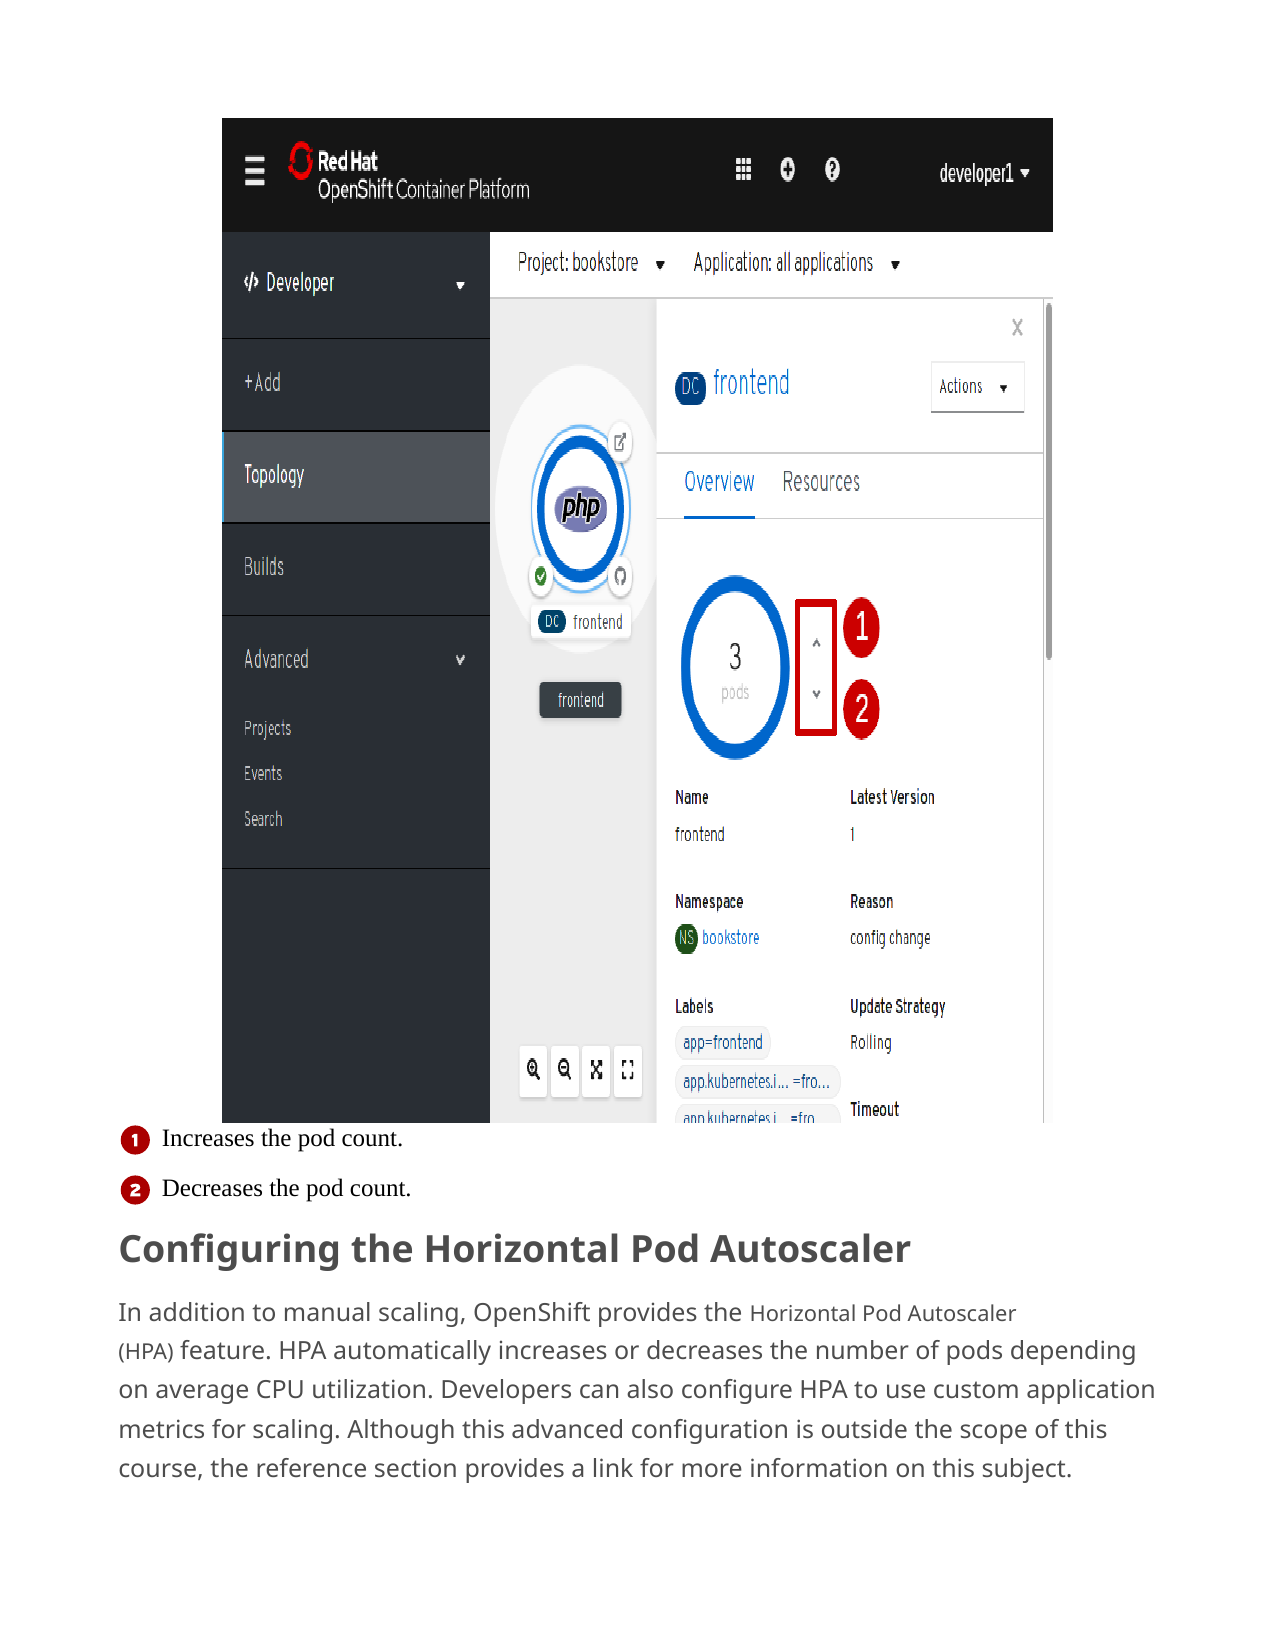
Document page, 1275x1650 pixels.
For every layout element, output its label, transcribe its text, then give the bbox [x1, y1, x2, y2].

table_cell Decreases the pod count. [162, 1173, 988, 1223]
table_header Increases the pod count. [162, 1123, 988, 1173]
text In addition to manual scaling, OpenShift provides the Horizontal Pod Autoscaler (HPA) feature. HPA automatically increases or decreases the number of pods depending on average CPU utilization. Developers can also configure HPA to use custom application metrics for scaling. Although this advanced configuration is outside the scope of this course, the reference section provides a link for more information on this subject. [118, 1294, 1157, 1484]
subtitle Configuring the Horizontal Pod Autoscaler [118, 1223, 1157, 1274]
table_cell [118, 1173, 162, 1223]
table_header [118, 1123, 162, 1173]
